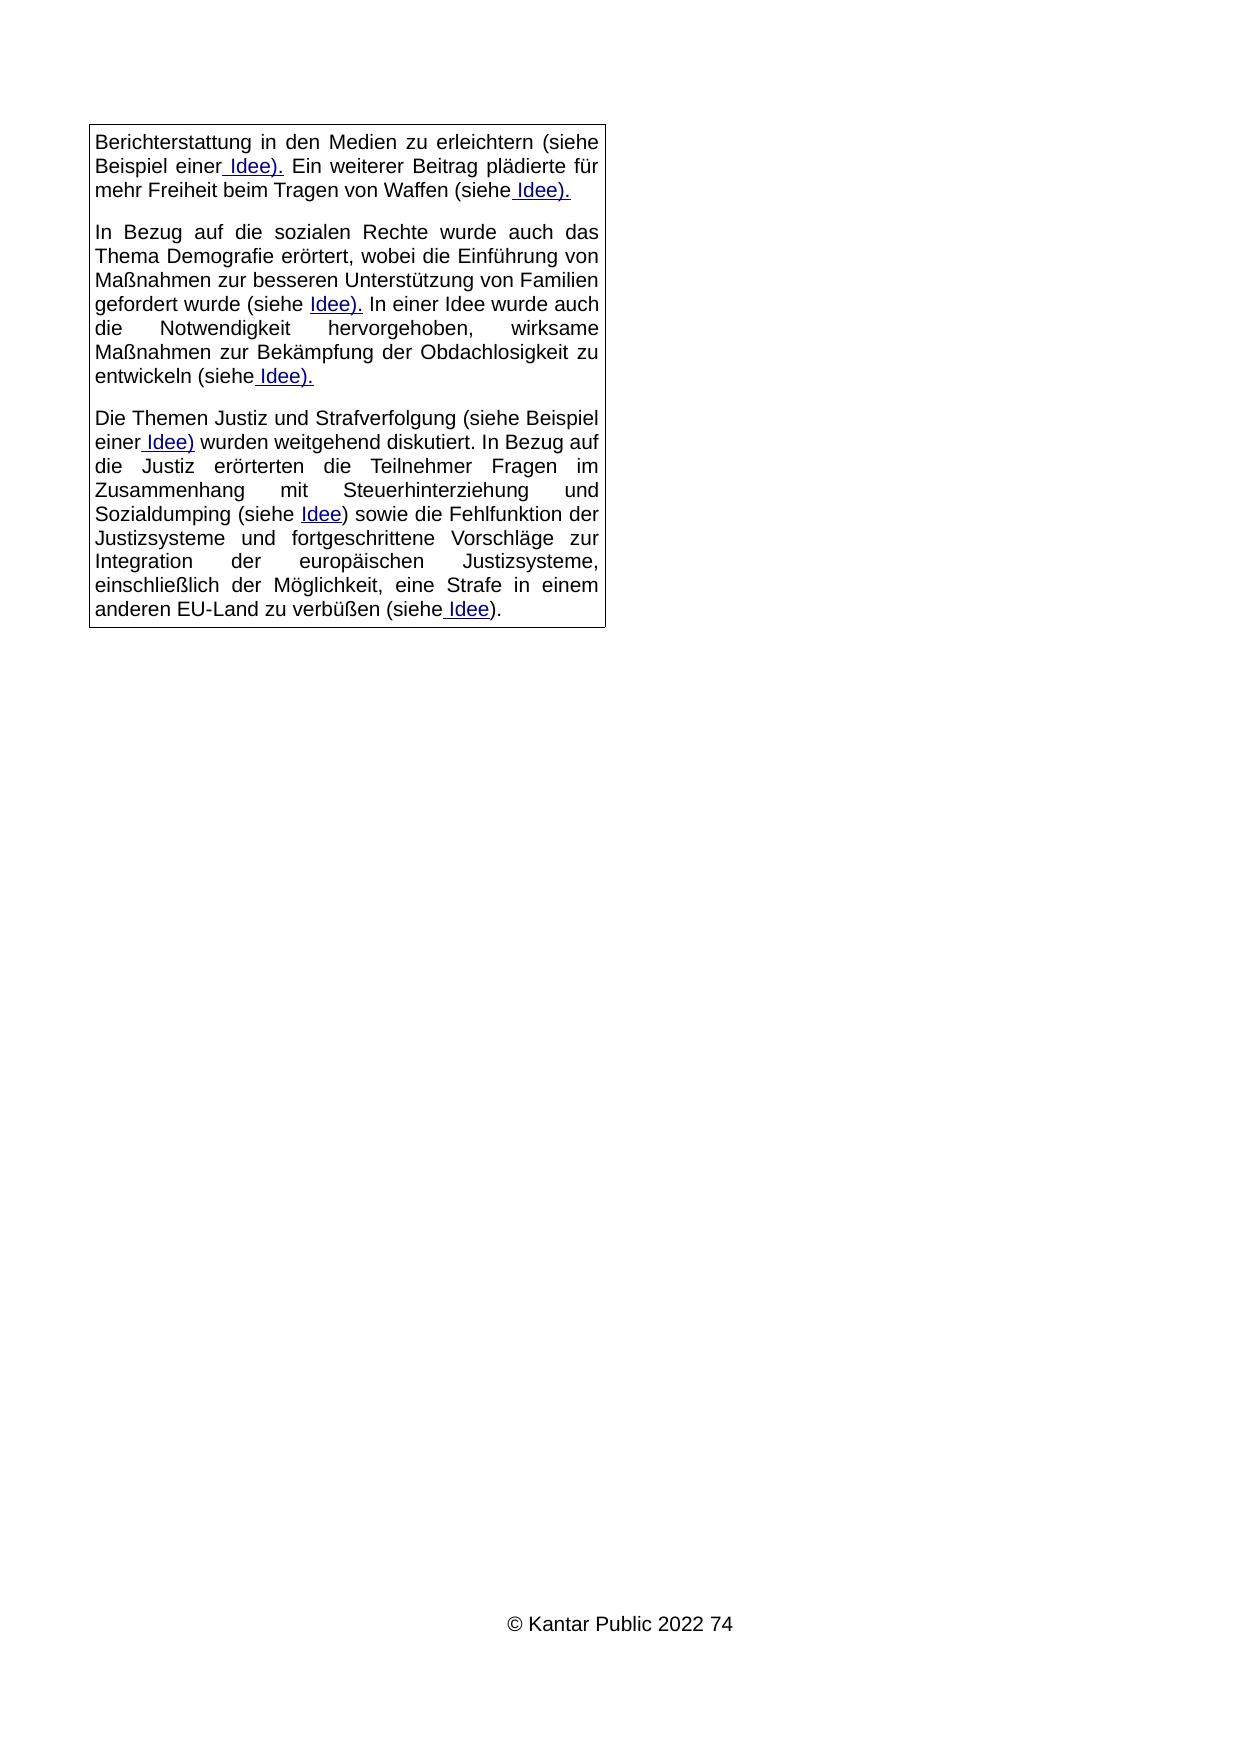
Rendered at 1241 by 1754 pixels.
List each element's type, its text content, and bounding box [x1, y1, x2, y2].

text In Bezug auf die sozialen Rechte wurde auch das Thema Demografie erörtert, wobei die Einführung von Maßnahmen zur besseren Unterstützung von Familien gefordert wurde (siehe Idee). In einer Idee wurde auch die Notwendigkeit hervorgehoben, wirksame Maßnahmen zur Bekämpfung der Obdachlosigkeit zu entwickeln (siehe Idee). [90, 214, 605, 394]
text Die Themen Justiz und Strafverfolgung (siehe Beispiel einer Idee) wurden weitgehend diskutiert. In Bezug auf die Justiz erörterten die Teilnehmer Fragen im Zusammenhang mit Steuerhinterziehung und Sozialdumping (siehe Idee) sowie die Fehlfunktion der Justizsysteme und fortgeschrittene Vorschläge zur Integration der europäischen Justizsysteme, einschließlich der Möglichkeit, eine Strafe in einem anderen EU-Land zu verbüßen (siehe Idee). [90, 399, 605, 627]
text Berichterstattung in den Medien zu erleichtern (siehe Beispiel einer Idee). Ein weiterer Beitrag plädierte für mehr Freiheit beim Tragen von Waffen (siehe Idee). [90, 125, 605, 208]
